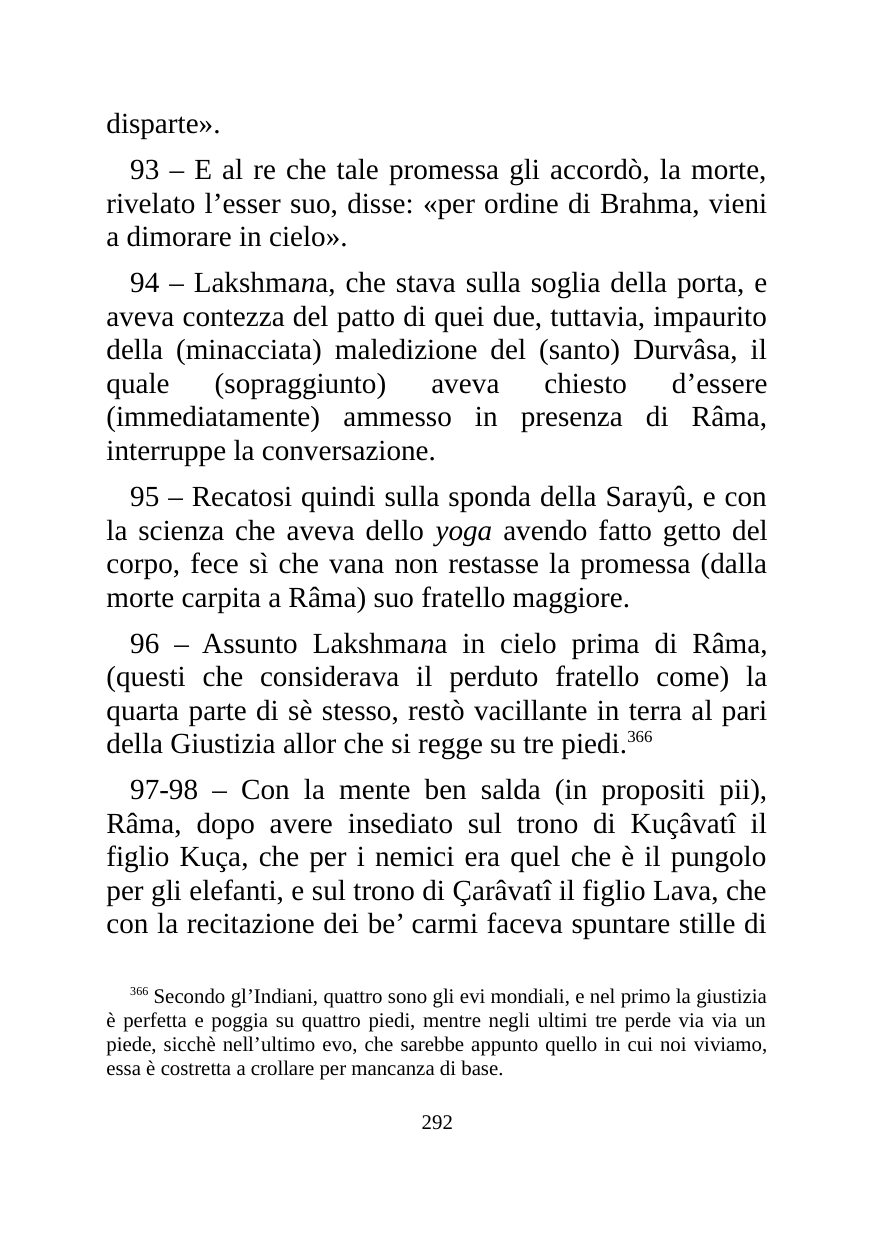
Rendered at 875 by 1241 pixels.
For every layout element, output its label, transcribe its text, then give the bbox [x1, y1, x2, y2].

text 97-98 – Con la mente ben salda (in propositi pii), Râma, dopo avere insediato sul trono di Kuçâvatî il figlio Kuça, che per i nemici era quel che è il pungolo per gli elefanti, e sul trono di Çarâvatî il figlio Lava, che con la recitazione dei be’ carmi faceva spuntare stille di [106, 772, 768, 940]
text Secondo gl’Indiani, quattro sono gli evi mondiali, e nel primo la giustizia è perfetta e poggia su quattro piedi, mentre negli ultimi tre perde via via un piede, sicchè nell’ultimo evo, che sarebbe appunto quello in cui noi viviamo, essa è costretta a crollare per mancanza di base. [106, 984, 768, 1080]
text 93 – E al re che tale promessa gli accordò, la morte, rivelato l’esser suo, disse: «per ordine di Brahma, vieni a dimorare in cielo». [106, 152, 768, 253]
text disparte». [106, 106, 768, 140]
text 95 – Recatosi quindi sulla sponda della Sarayû, e con la scienza che aveva dello yoga avendo fatto getto del corpo, fece sì che vana non restasse la promessa (dalla morte carpita a Râma) suo fratello maggiore. [106, 479, 768, 613]
text 96 – Assunto Lakshmana in cielo prima di Râma, (questi che considerava il perduto fratello come) la quarta parte di sè stesso, restò vacillante in terra al pari della Giustizia allor che si regge su tre piedi. [106, 626, 768, 760]
text 94 – Lakshmana, che stava sulla soglia della porta, e aveva contezza del patto di quei due, tuttavia, impaurito della (minacciata) maledizione del (santo) Durvâsa, il quale (sopraggiunto) aveva chiesto d’essere (immediatamente) ammesso in presenza di Râma, interruppe la conversazione. [106, 265, 768, 467]
